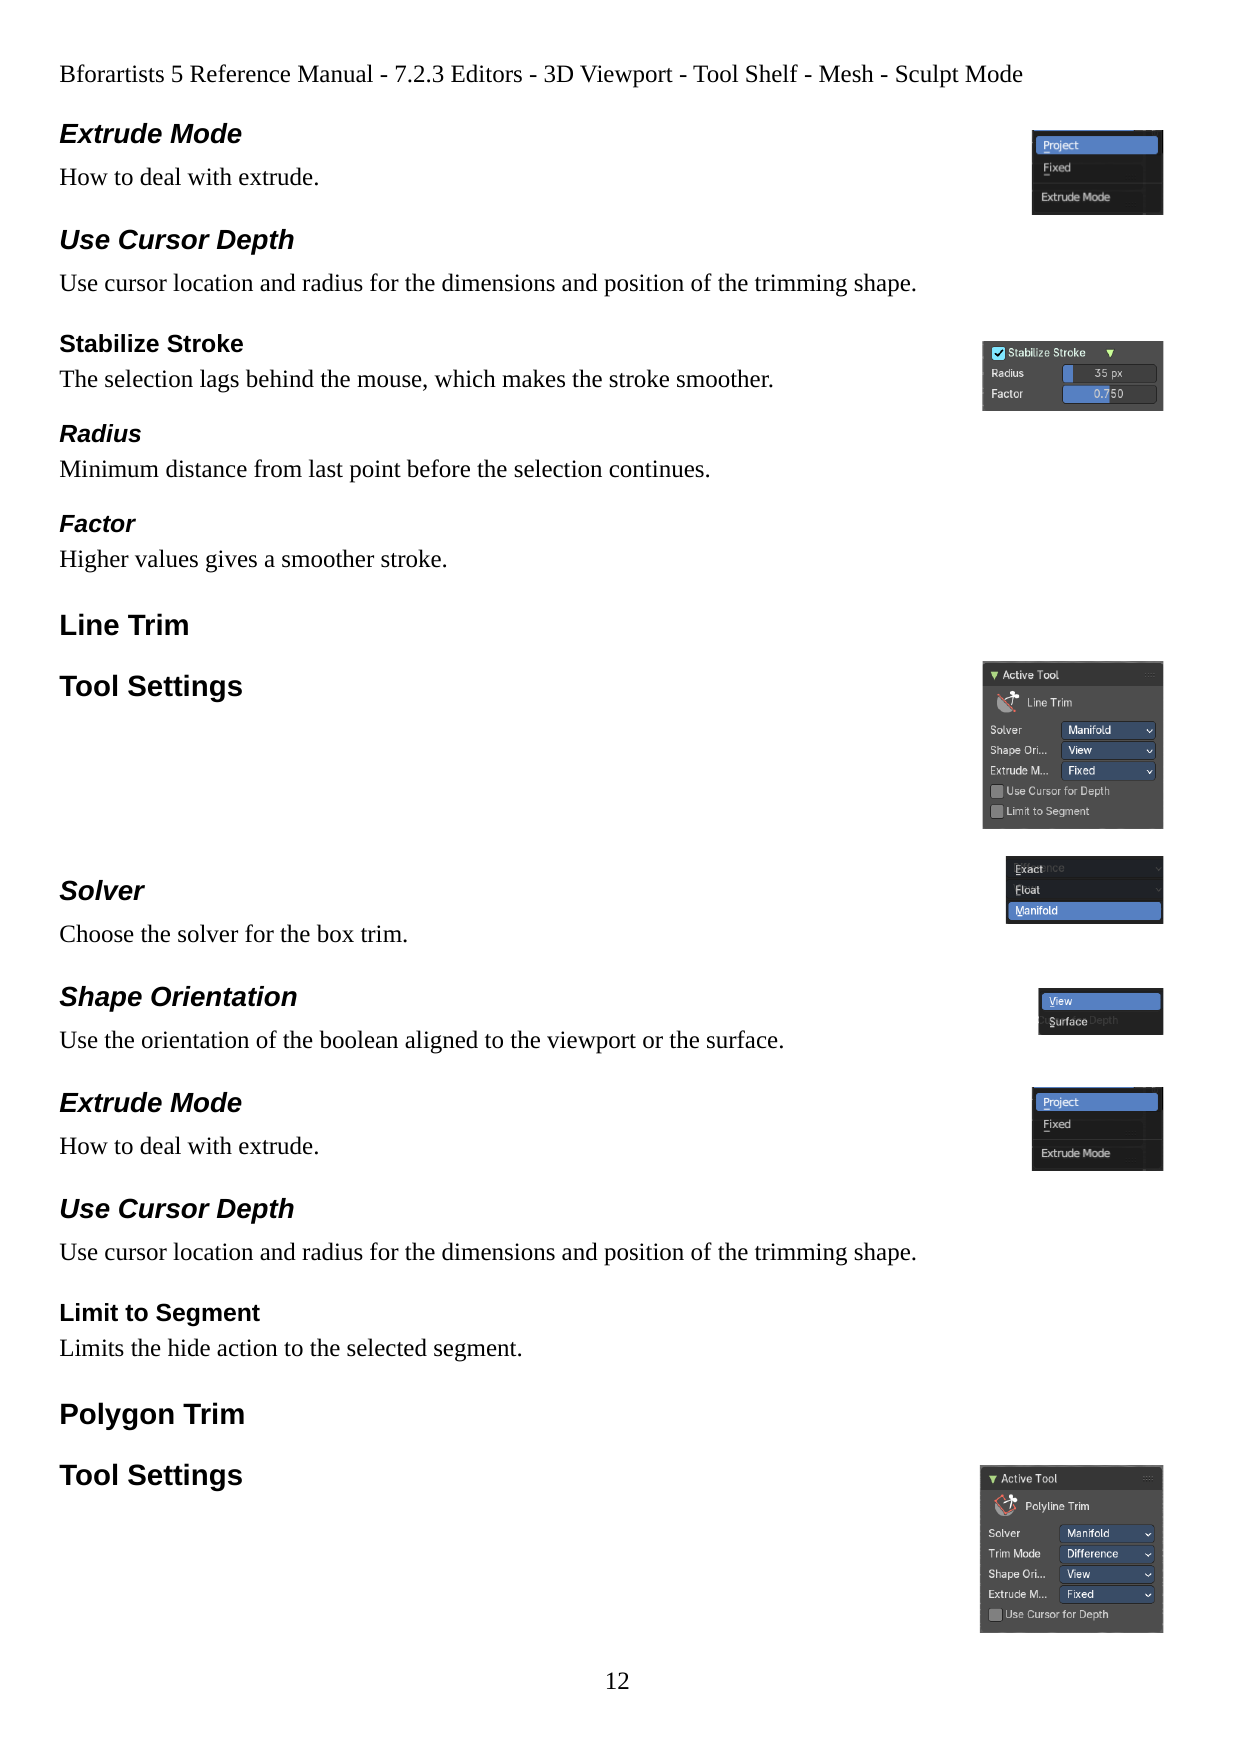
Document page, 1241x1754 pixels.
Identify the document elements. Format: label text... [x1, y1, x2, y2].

text How to deal with extrude. [59, 1131, 1031, 1159]
text Limits the hide action to the selected segment. [59, 1333, 1181, 1362]
text Use cursor location and radius for the dimensions and position of the trimming shape. [59, 268, 1181, 296]
subtitle Stabilize Stroke [59, 329, 1181, 358]
subtitle Tool Settings [59, 669, 982, 702]
subtitle Use Cursor Depth [59, 1192, 1181, 1224]
subtitle Factor [59, 509, 1181, 538]
subtitle [1164, 874, 1181, 906]
subtitle Shape Orientation [59, 981, 1181, 1012]
subtitle Solver [59, 874, 1005, 906]
picture [1005, 856, 1164, 924]
text Use cursor location and radius for the dimensions and position of the trimming shape. [59, 1237, 1181, 1266]
picture [982, 341, 1164, 411]
text Higher values gives a smoother stroke. [59, 544, 1181, 573]
subtitle Extrude Mode [59, 1086, 1181, 1118]
text Use the orientation of the boolean aligned to the viewport or the surface. [59, 1025, 1181, 1054]
subtitle Line Trim [59, 608, 1181, 642]
picture [979, 1465, 1164, 1633]
subtitle Use Cursor Depth [59, 223, 1181, 255]
picture [1031, 1087, 1164, 1171]
picture [982, 661, 1164, 829]
picture [1031, 130, 1164, 215]
picture [1038, 988, 1164, 1035]
subtitle Extrude Mode [59, 117, 1181, 149]
subtitle Tool Settings [59, 1458, 1181, 1491]
subtitle Radius [59, 419, 1181, 448]
subtitle [1164, 669, 1181, 702]
text Choose the solver for the box trim. [59, 919, 1181, 948]
subtitle Polygon Trim [59, 1397, 1181, 1431]
subtitle Limit to Segment [59, 1298, 1181, 1327]
text The selection lags behind the mouse, which makes the stroke smoother. [59, 364, 982, 393]
text How to deal with extrude. [59, 162, 1031, 190]
text Minimum distance from last point before the selection continues. [59, 454, 1181, 483]
